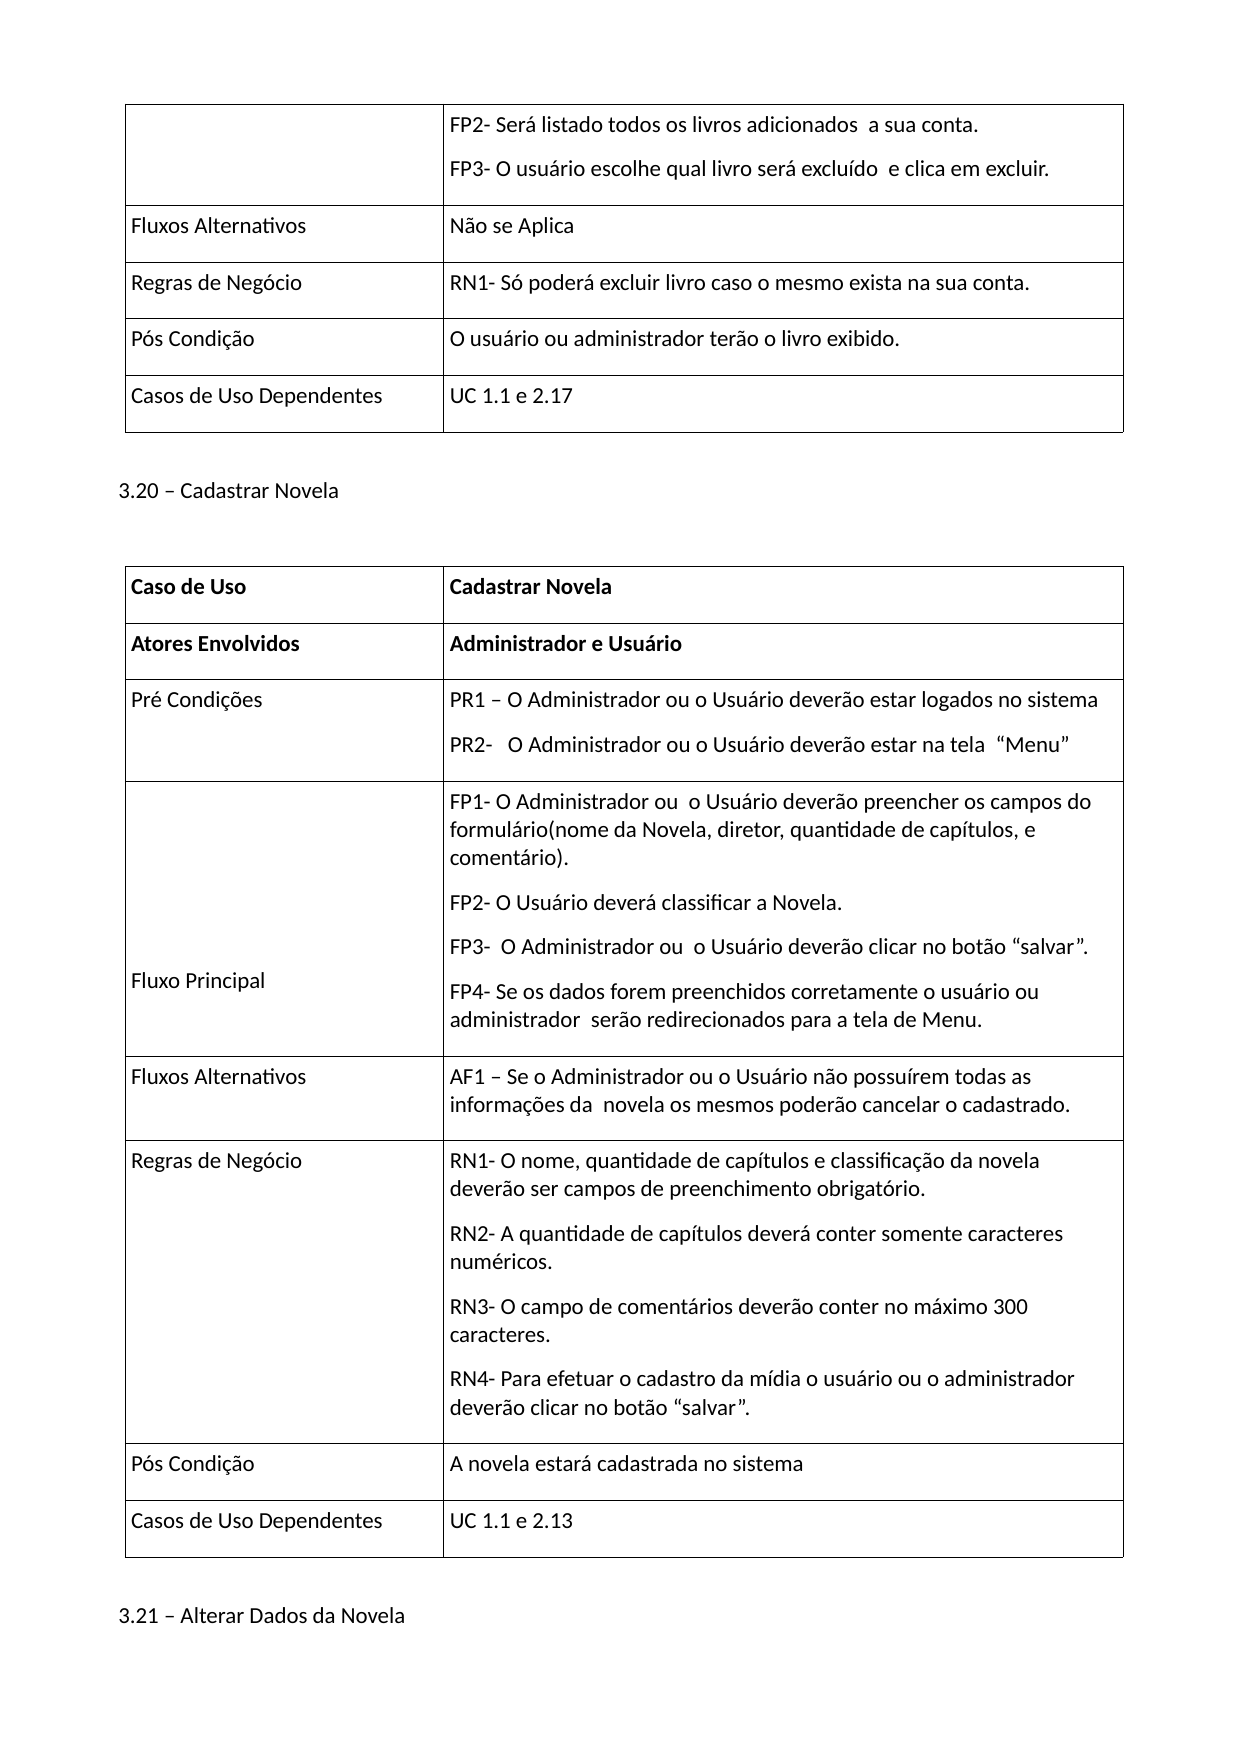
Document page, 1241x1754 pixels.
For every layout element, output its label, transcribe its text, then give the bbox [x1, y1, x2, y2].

table_cell Casos de Uso Dependentes [126, 376, 443, 431]
table_cell Atores Envolvidos [126, 624, 443, 679]
subtitle 3.20 – Cadastrar Novela [118, 477, 1122, 505]
table_cell O usuário ou administrador terão o livro exibido. [444, 319, 1123, 375]
table_cell Regras de Negócio [126, 1141, 443, 1443]
table_cell RN1- Só poderá excluir livro caso o mesmo exista na sua conta. [444, 263, 1123, 318]
table_cell UC 1.1 e 2.13 [444, 1501, 1123, 1556]
table_cell Administrador e Usuário [444, 624, 1123, 679]
table_cell Pré Condições [126, 680, 443, 781]
table_cell PR1 – O Administrador ou o Usuário deverão estar logados no sistema PR2- O Administrador ou o Usuário deverão estar na tela “Menu” [444, 680, 1123, 781]
table_cell A novela estará cadastrada no sistema [444, 1444, 1123, 1500]
table_cell Fluxo Principal [126, 782, 443, 1056]
table_cell Fluxos Alternativos [126, 1057, 443, 1140]
table_cell Pós Condição [126, 1444, 443, 1500]
table_cell [126, 105, 443, 205]
table_cell UC 1.1 e 2.17 [444, 376, 1123, 431]
table_header Cadastrar Novela [444, 567, 1123, 623]
table_cell Não se Aplica [444, 206, 1123, 261]
table_cell RN1- O nome, quantidade de capítulos e classificação da novela deverão ser campos de preenchimento obrigatório. RN2- A quantidade de capítulos deverá conter somente caracteres numéricos. RN3- O campo de comentários deverão conter no máximo 300 caracteres. RN4- Para efetuar o cadastro da mídia o usuário ou o administrador deverão clicar no botão “salvar”. [444, 1141, 1123, 1443]
table_header Caso de Uso [126, 567, 443, 623]
table_cell Regras de Negócio [126, 263, 443, 318]
table_cell FP2- Será listado todos os livros adicionados a sua conta. FP3- O usuário escolhe qual livro será excluído e clica em excluir. [444, 105, 1123, 205]
table_cell AF1 – Se o Administrador ou o Usuário não possuírem todas as informações da novela os mesmos poderão cancelar o cadastrado. [444, 1057, 1123, 1140]
table_cell Pós Condição [126, 319, 443, 375]
text 3.21 – Alterar Dados da Novela [118, 1602, 1122, 1629]
table_cell Fluxos Alternativos [126, 206, 443, 261]
table_cell Casos de Uso Dependentes [126, 1501, 443, 1556]
table_cell FP1- O Administrador ou o Usuário deverão preencher os campos do formulário(nome da Novela, diretor, quantidade de capítulos, e comentário). FP2- O Usuário deverá classificar a Novela. FP3- O Administrador ou o Usuário deverão clicar no botão “salvar”. FP4- Se os dados forem preenchidos corretamente o usuário ou administrador serão redirecionados para a tela de Menu. [444, 782, 1123, 1056]
